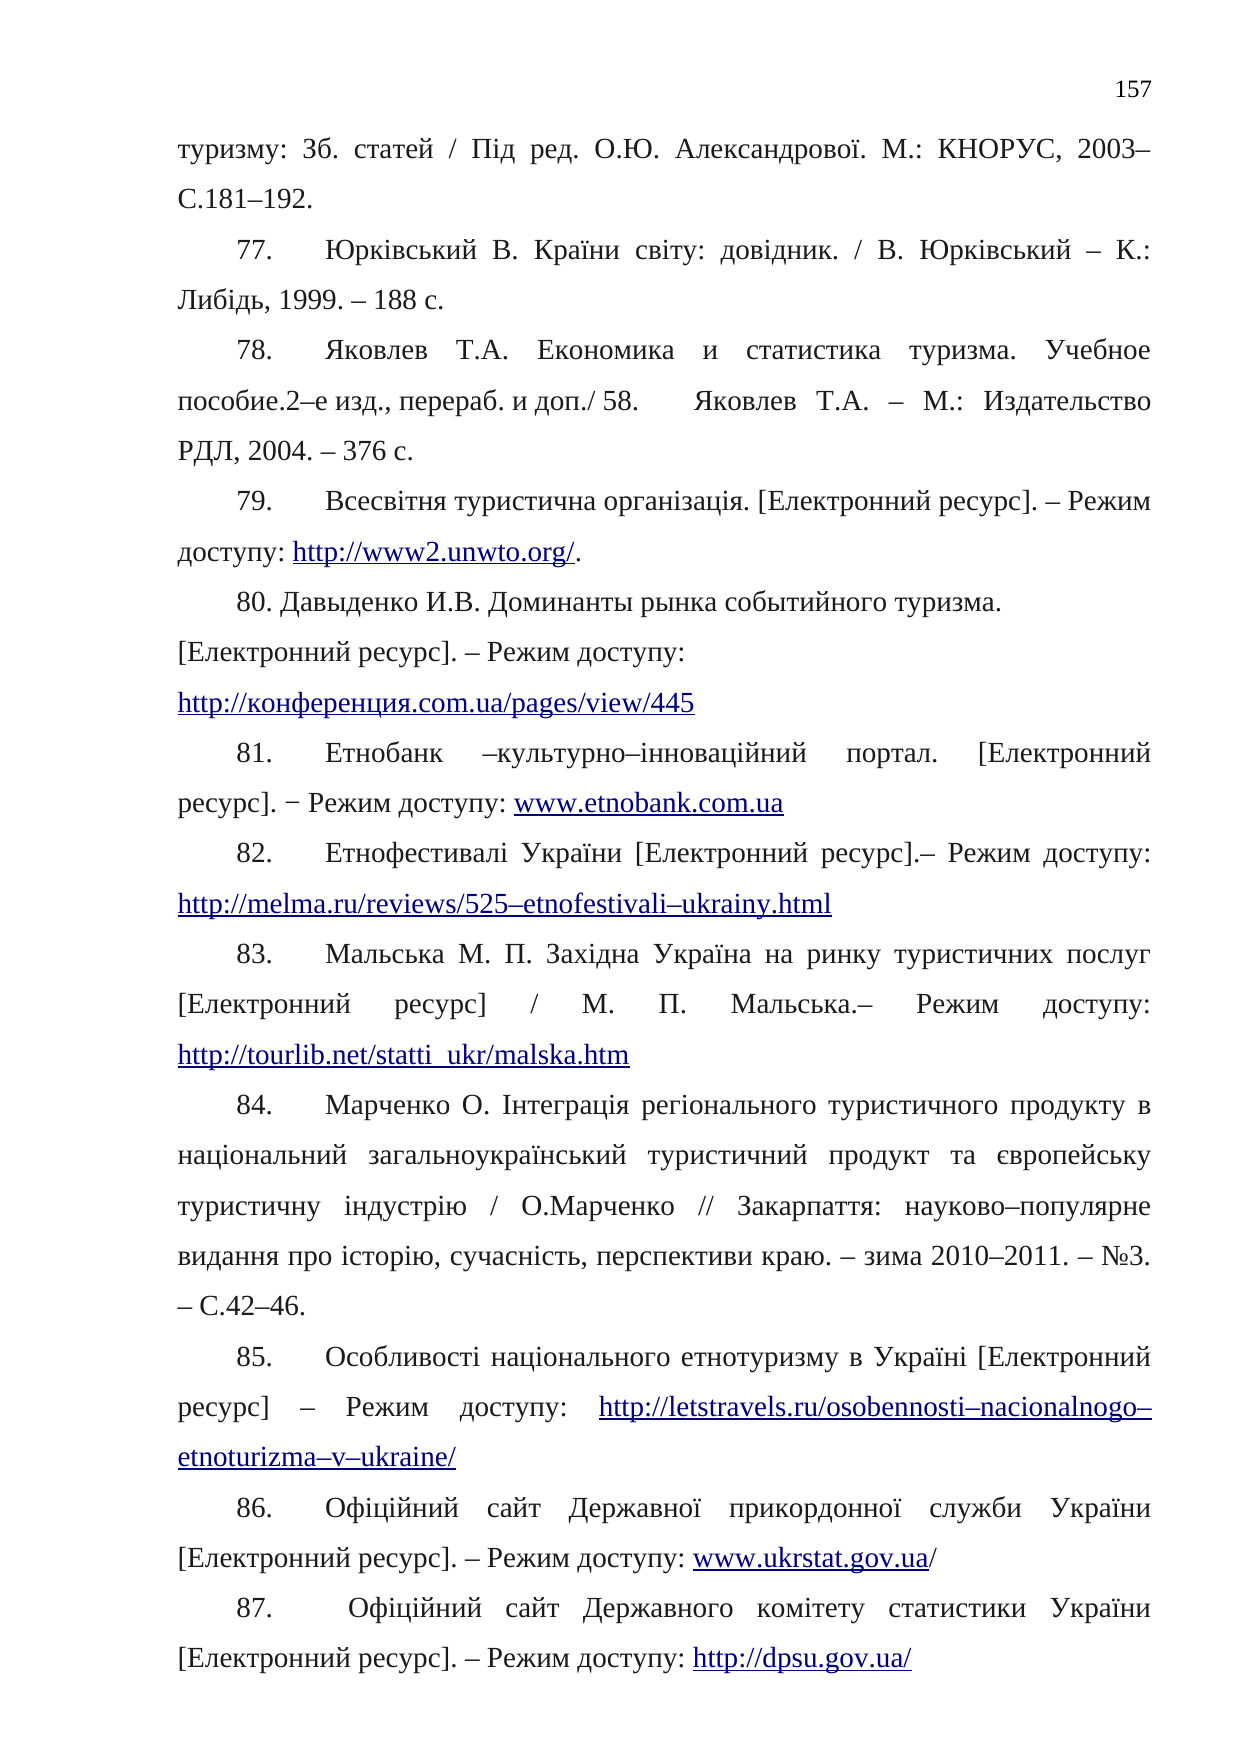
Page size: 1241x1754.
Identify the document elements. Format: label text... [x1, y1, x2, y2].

text 79. Всесвітня туристична організація. [Електронний ресурс]. – Режим доступу: http://www2.unwto.org/. [177, 483, 1152, 567]
text 77. Юрківський В. Країни світу: довідник. / В. Юрківський – К.: Либідь, 1999. – 188 с. [177, 232, 1152, 316]
text 80. Давыденко И.В. Доминанты рынка событийного туризма. [Електронний ресурс]. – Режим доступу: http://конференция.com.ua/pages/view/445 [177, 584, 1152, 718]
text 78. Яковлев Т.А. Економика и статистика туризма. Учебное пособиe.2–e изд., перераб. и доп./ 58. Яковлев Т.А. – М.: Издательствo РДЛ, 2004. – 376 с. [177, 332, 1152, 467]
text 86. Офіційний сайт Державної прикордонної служби України [Електронний ресурс]. – Режим доступу: www.ukrstat.gov.ua/ [177, 1490, 1152, 1573]
text 84. Марченко О. Інтеграція регіонального туристичного продукту в національний загальноукраїнський туристичний продукт та європейську туристичну індустрію / О.Марченко // Закарпаття: науково–популярне видання про історію, сучасність, перспективи краю. – зима 2010–2011. – №3. – С.42–46. [177, 1087, 1152, 1322]
text 85. Особливості національного етнотуризму в Україні [Електронний ресурс] – Режим доступу: http://letstravels.ru/osobennosti–nacionalnogo–etnoturizma–v–ukraine/ [177, 1339, 1152, 1473]
text 83. Мальська М. П. Західна Україна на ринку туристичних послуг [Електронний ресурс] / М. П. Мальська.– Режим доступу: http://tourlib.net/statti_ukr/malska.htm [177, 936, 1152, 1070]
text туризму: Зб. статей / Під ред. О.Ю. Александрової. М.: КНОРУС, 2003–С.181–192. [177, 131, 1152, 215]
text 81. Етнобанк –культурно–інноваційний портал. [Електронний ресурс]. − Режим доступу: www.etnobank.com.ua [177, 735, 1152, 819]
text 82. Етнофестивалі України [Електронний ресурс].– Режим доступу: http://melma.ru/reviews/525–etnofestivali–ukrainy.html [177, 836, 1152, 919]
text 87. Офіційний сайт Державного комітету статистики України [Електронний ресурс]. – Режим доступу: http://dpsu.gov.ua/ [177, 1590, 1152, 1674]
